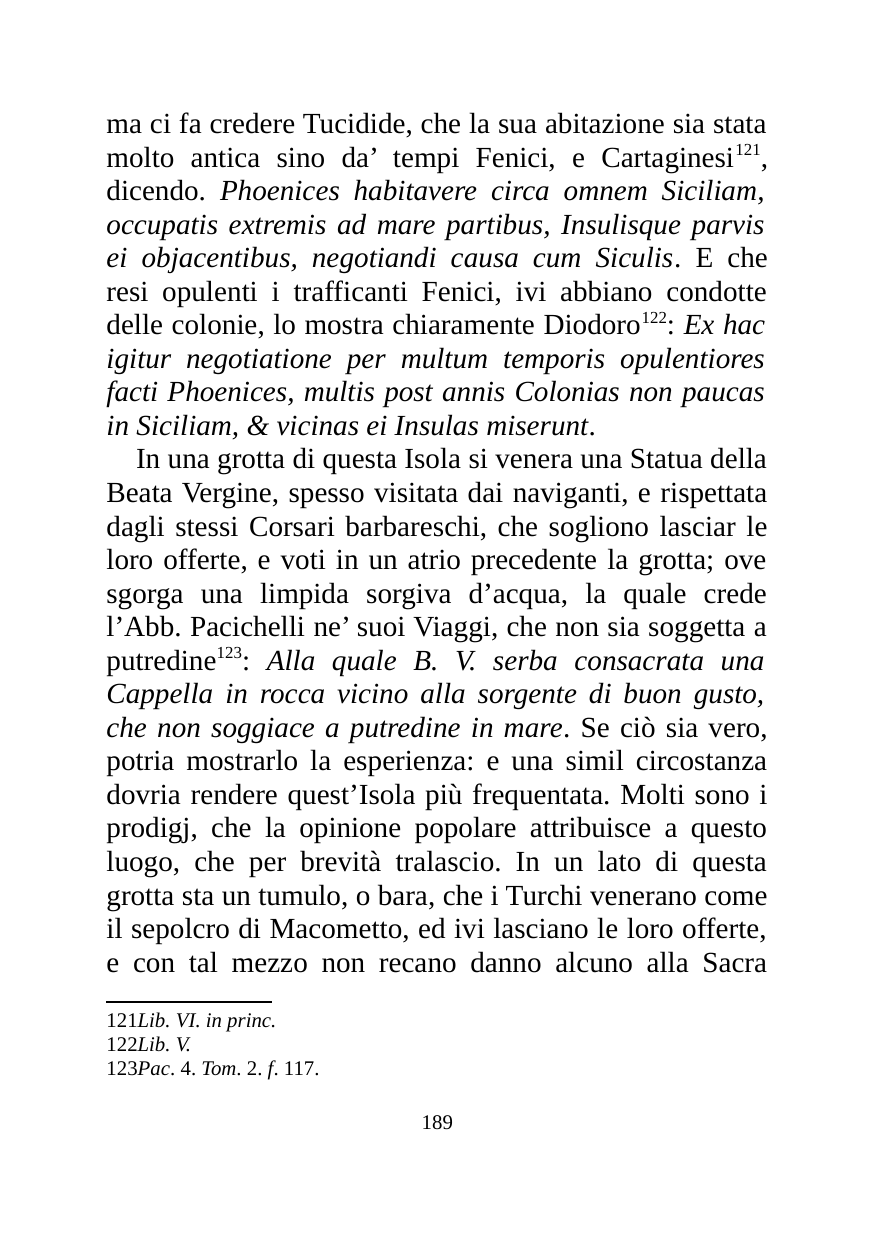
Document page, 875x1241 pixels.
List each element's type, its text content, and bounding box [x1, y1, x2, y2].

text Lib. VI. in princ. [106, 1008, 768, 1032]
text ma ci fa credere Tucidide, che la sua abitazione sia stata molto antica sino da’ tempi Fenici, e Cartaginesi, dicendo. Phoenices habitavere circa omnem Siciliam, occupatis extremis ad mare partibus, Insulisque parvis ei objacentibus, negotiandi causa cum Siculis. E che resi opulenti i trafficanti Fenici, ivi abbiano condotte delle colonie, lo mostra chiaramente Diodoro: Ex hac igitur negotiatione per multum temporis opulentiores facti Phoenices, multis post annis Colonias non paucas in Siciliam, & vicinas ei Insulas miserunt. [106, 106, 768, 442]
text Pac. 4. Tom. 2. f. 117. [106, 1056, 768, 1080]
text In una grotta di questa Isola si venera una Statua della Beata Vergine, spesso visitata dai naviganti, e rispettata dagli stessi Corsari barbareschi, che sogliono lasciar le loro offerte, e voti in un atrio precedente la grotta; ove sgorga una limpida sorgiva d’acqua, la quale crede l’Abb. Pacichelli ne’ suoi Viaggi, che non sia soggetta a putredine: Alla quale B. V. serba consacrata una Cappella in rocca vicino alla sorgente di buon gusto, che non soggiace a putredine in mare. Se ciò sia vero, potria mostrarlo la esperienza: e una simil circostanza dovria rendere quest’Isola più frequentata. Molti sono i prodigj, che la opinione popolare attribuisce a questo luogo, che per brevità tralascio. In un lato di questa grotta sta un tumulo, o bara, che i Turchi venerano come il sepolcro di Macometto, ed ivi lasciano le loro offerte, e con tal mezzo non recano danno alcuno alla Sacra [106, 442, 768, 978]
text Lib. V. [106, 1032, 768, 1056]
